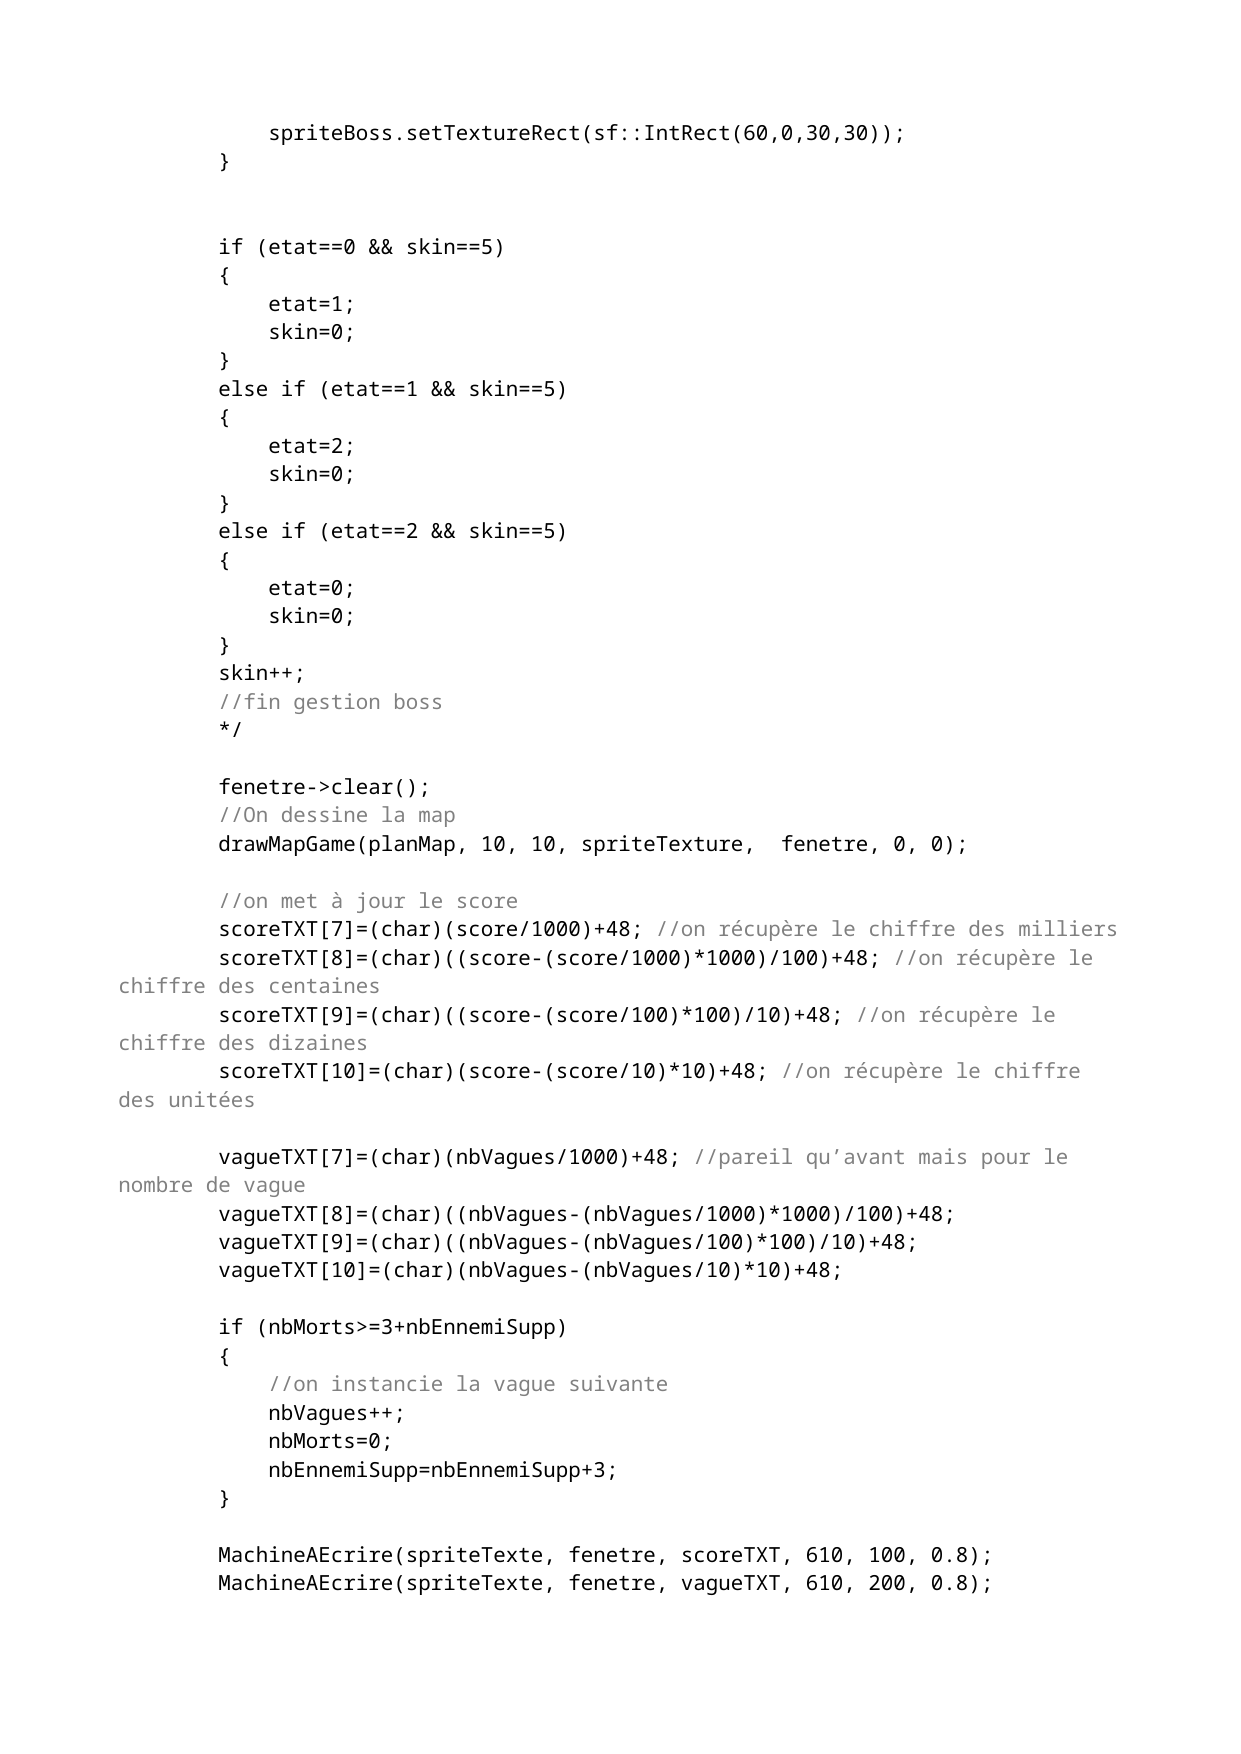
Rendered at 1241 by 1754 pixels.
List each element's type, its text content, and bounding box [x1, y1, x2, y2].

text scoreTXT[7]=(char)(score/1000)+48; //on récupère le chiffre des milliers [118, 914, 1122, 943]
text scoreTXT[8]=(char)((score-(score/1000)*1000)/100)+48; //on récupère le chiffre des centaines [118, 943, 1122, 1000]
text //On dessine la map [118, 801, 1122, 829]
text skin++; [118, 658, 1122, 687]
text MachineAEcrire(spriteTexte, fenetre, scoreTXT, 610, 100, 0.8); [118, 1540, 1122, 1568]
text vagueTXT[8]=(char)((nbVagues-(nbVagues/1000)*1000)/100)+48; [118, 1199, 1122, 1227]
text //on instancie la vague suivante [118, 1369, 1122, 1398]
text { [118, 1341, 1122, 1369]
text if (etat==0 && skin==5) [118, 232, 1122, 260]
text skin=0; [118, 459, 1122, 488]
text MachineAEcrire(spriteTexte, fenetre, vagueTXT, 610, 200, 0.8); [118, 1568, 1122, 1597]
text if (nbMorts>=3+nbEnnemiSupp) [118, 1312, 1122, 1341]
text //on met à jour le score [118, 886, 1122, 914]
text } [118, 488, 1122, 516]
text vagueTXT[7]=(char)(nbVagues/1000)+48; //pareil qu’avant mais pour le nombre de vague [118, 1142, 1122, 1199]
text fenetre->clear(); [118, 772, 1122, 801]
text etat=1; [118, 289, 1122, 317]
text nbEnnemiSupp=nbEnnemiSupp+3; [118, 1455, 1122, 1483]
text } [118, 346, 1122, 374]
text //fin gestion boss [118, 687, 1122, 715]
text else if (etat==2 && skin==5) [118, 516, 1122, 545]
text } [118, 147, 1122, 175]
text vagueTXT[10]=(char)(nbVagues-(nbVagues/10)*10)+48; [118, 1256, 1122, 1284]
text drawMapGame(planMap, 10, 10, spriteTexture, fenetre, 0, 0); [118, 829, 1122, 857]
text { [118, 402, 1122, 431]
text scoreTXT[9]=(char)((score-(score/100)*100)/10)+48; //on récupère le chiffre des dizaines [118, 1000, 1122, 1057]
text else if (etat==1 && skin==5) [118, 374, 1122, 402]
text { [118, 260, 1122, 289]
text { [118, 545, 1122, 573]
text nbVagues++; [118, 1398, 1122, 1426]
text */ [118, 715, 1122, 744]
text skin=0; [118, 317, 1122, 346]
text etat=0; [118, 573, 1122, 602]
text scoreTXT[10]=(char)(score-(score/10)*10)+48; //on récupère le chiffre des unitées [118, 1057, 1122, 1113]
text vagueTXT[9]=(char)((nbVagues-(nbVagues/100)*100)/10)+48; [118, 1227, 1122, 1256]
text etat=2; [118, 431, 1122, 459]
text spriteBoss.setTextureRect(sf::IntRect(60,0,30,30)); [118, 118, 1122, 147]
text skin=0; [118, 602, 1122, 630]
text nbMorts=0; [118, 1426, 1122, 1455]
text } [118, 630, 1122, 658]
text } [118, 1483, 1122, 1512]
